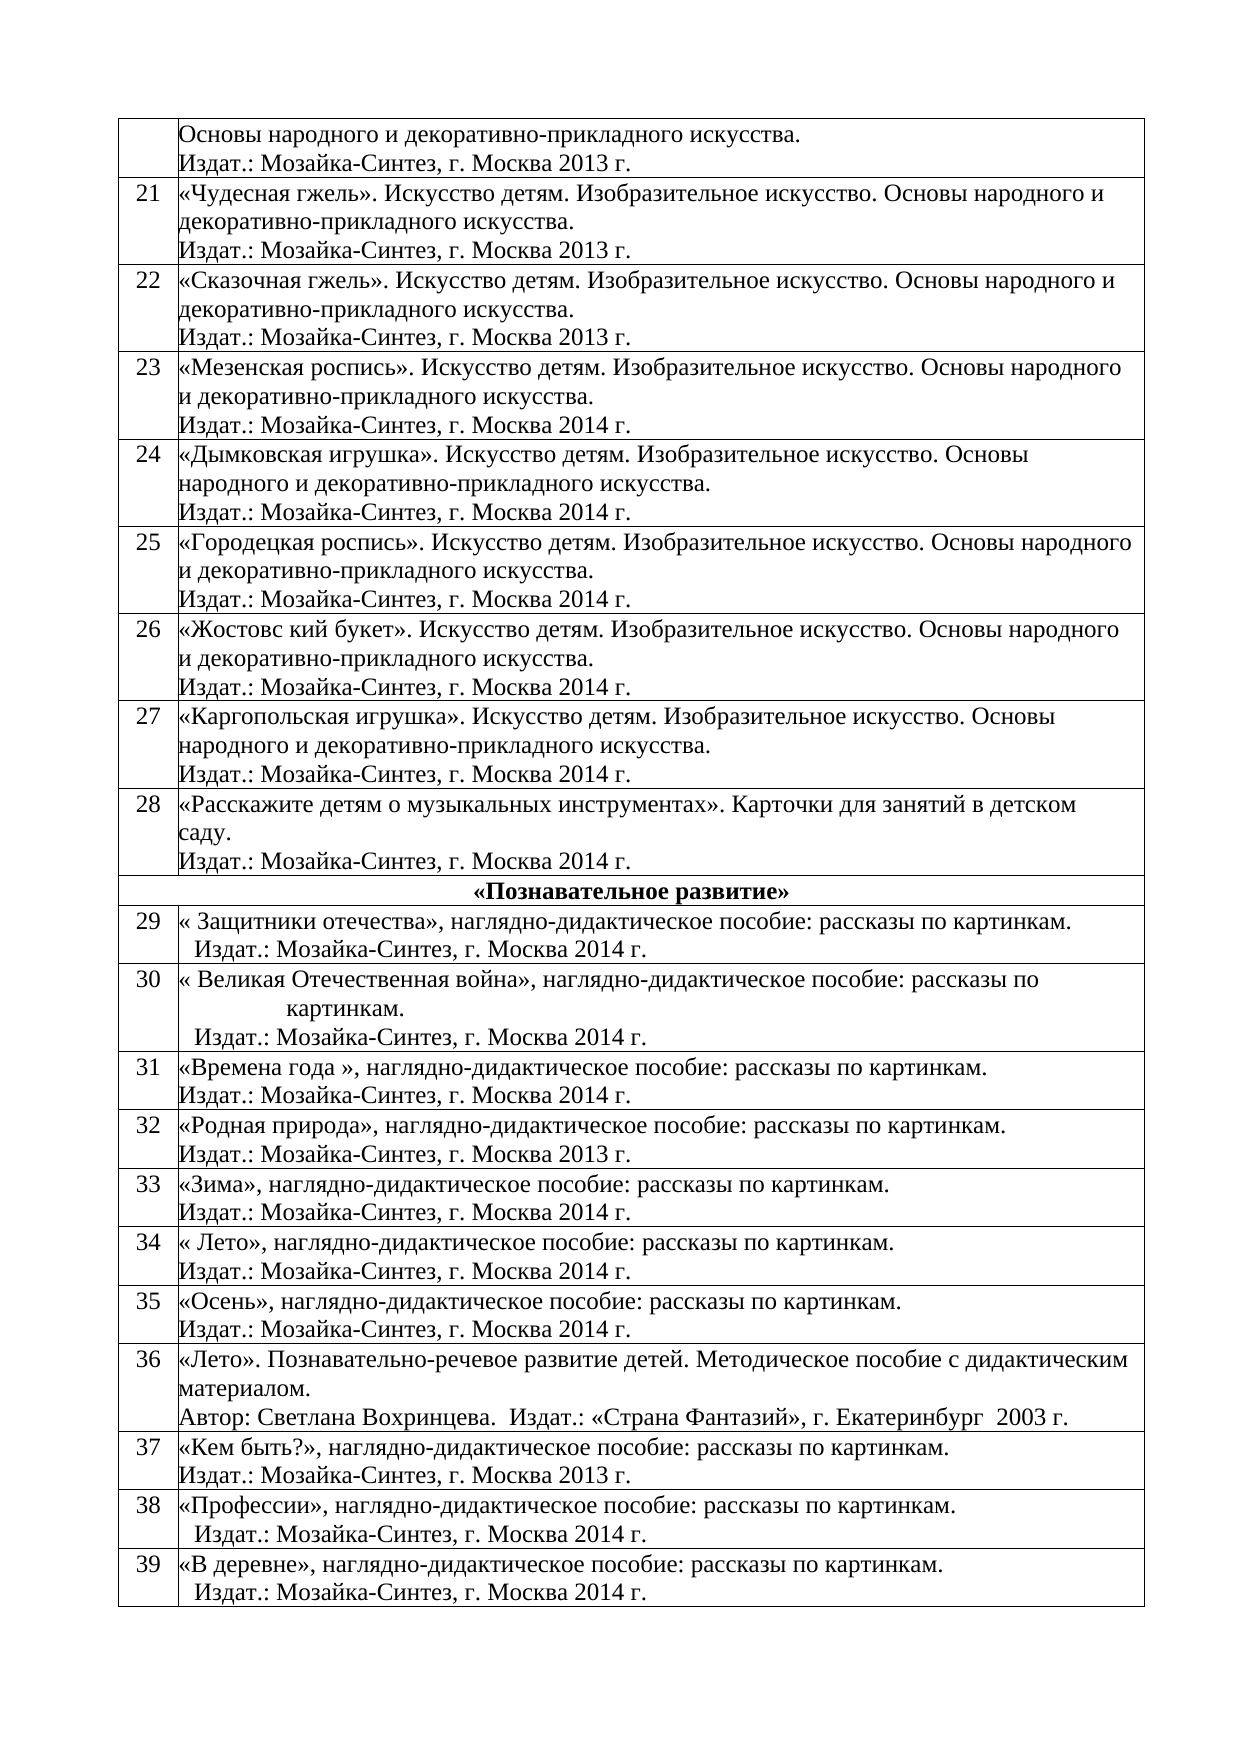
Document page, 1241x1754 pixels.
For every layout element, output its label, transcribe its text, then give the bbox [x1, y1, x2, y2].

table_cell 24 [119, 440, 178, 526]
table_cell 22 [119, 265, 178, 351]
table_cell «Жостовс кий букет». Искусство детям. Изобразительное искусство. Основы народного и декоративно-прикладного искусства. Издат.: Мозайка-Синтез, г. Москва 2014 г. [179, 614, 1144, 700]
table_cell 37 [119, 1432, 178, 1489]
table_cell «В деревне», наглядно-дидактическое пособие: рассказы по картинкам. Издат.: Мозайка-Синтез, г. Москва 2014 г. [179, 1549, 1144, 1606]
table_cell 23 [119, 352, 178, 438]
table_cell «Лето». Познавательно-речевое развитие детей. Методическое пособие с дидактическим материалом. Автор: Светлана Вохринцева. Издат.: «Страна Фантазий», г. Екатеринбург 2003 г. [179, 1344, 1144, 1431]
table_cell 33 [119, 1169, 178, 1226]
table_cell «Зима», наглядно-дидактическое пособие: рассказы по картинкам. Издат.: Мозайка-Синтез, г. Москва 2014 г. [179, 1169, 1144, 1226]
table_cell 25 [119, 527, 178, 613]
table_cell «Времена года », наглядно-дидактическое пособие: рассказы по картинкам. Издат.: Мозайка-Синтез, г. Москва 2014 г. [179, 1052, 1144, 1109]
table_cell 27 [119, 701, 178, 788]
table_cell «Каргопольская игрушка». Искусство детям. Изобразительное искусство. Основы народного и декоративно-прикладного искусства. Издат.: Мозайка-Синтез, г. Москва 2014 г. [179, 701, 1144, 788]
table_cell 21 [119, 178, 178, 264]
table_cell «Кем быть?», наглядно-дидактическое пособие: рассказы по картинкам. Издат.: Мозайка-Синтез, г. Москва 2013 г. [179, 1432, 1144, 1489]
table_cell 26 [119, 614, 178, 700]
table_cell 36 [119, 1344, 178, 1431]
table_cell 35 [119, 1286, 178, 1343]
table_cell «Городецкая роспись». Искусство детям. Изобразительное искусство. Основы народного и декоративно-прикладного искусства. Издат.: Мозайка-Синтез, г. Москва 2014 г. [179, 527, 1144, 613]
table_cell 30 [119, 964, 178, 1051]
table_cell «Дымковская игрушка». Искусство детям. Изобразительное искусство. Основы народного и декоративно-прикладного искусства. Издат.: Мозайка-Синтез, г. Москва 2014 г. [179, 440, 1144, 526]
table_cell 29 [119, 906, 178, 963]
table_cell 39 [119, 1549, 178, 1606]
table_cell 38 [119, 1490, 178, 1548]
table_cell 34 [119, 1227, 178, 1285]
table_cell « Великая Отечественная война», наглядно-дидактическое пособие: рассказы по картинкам. Издат.: Мозайка-Синтез, г. Москва 2014 г. [179, 964, 1144, 1051]
table_cell « Лето», наглядно-дидактическое пособие: рассказы по картинкам. Издат.: Мозайка-Синтез, г. Москва 2014 г. [179, 1227, 1144, 1285]
table_cell « Защитники отечества», наглядно-дидактическое пособие: рассказы по картинкам. Издат.: Мозайка-Синтез, г. Москва 2014 г. [179, 906, 1144, 963]
table_cell «Осень», наглядно-дидактическое пособие: рассказы по картинкам. Издат.: Мозайка-Синтез, г. Москва 2014 г. [179, 1286, 1144, 1343]
table_cell 31 [119, 1052, 178, 1109]
table_cell «Профессии», наглядно-дидактическое пособие: рассказы по картинкам. Издат.: Мозайка-Синтез, г. Москва 2014 г. [179, 1490, 1144, 1548]
table_cell «Родная природа», наглядно-дидактическое пособие: рассказы по картинкам. Издат.: Мозайка-Синтез, г. Москва 2013 г. [179, 1110, 1144, 1168]
table_cell «Сказочная гжель». Искусство детям. Изобразительное искусство. Основы народного и декоративно-прикладного искусства. Издат.: Мозайка-Синтез, г. Москва 2013 г. [179, 265, 1144, 351]
table_cell [119, 119, 178, 177]
table_cell 28 [119, 789, 178, 875]
table_cell 32 [119, 1110, 178, 1168]
table_cell «Познавательное развитие» [119, 876, 1144, 905]
table_cell «Чудесная гжель». Искусство детям. Изобразительное искусство. Основы народного и декоративно-прикладного искусства. Издат.: Мозайка-Синтез, г. Москва 2013 г. [179, 178, 1144, 264]
table_cell «Расскажите детям о музыкальных инструментах». Карточки для занятий в детском саду. Издат.: Мозайка-Синтез, г. Москва 2014 г. [179, 789, 1144, 875]
table_cell Основы народного и декоративно-прикладного искусства. Издат.: Мозайка-Синтез, г. Москва 2013 г. [179, 119, 1144, 177]
table_cell «Мезенская роспись». Искусство детям. Изобразительное искусство. Основы народного и декоративно-прикладного искусства. Издат.: Мозайка-Синтез, г. Москва 2014 г. [179, 352, 1144, 438]
